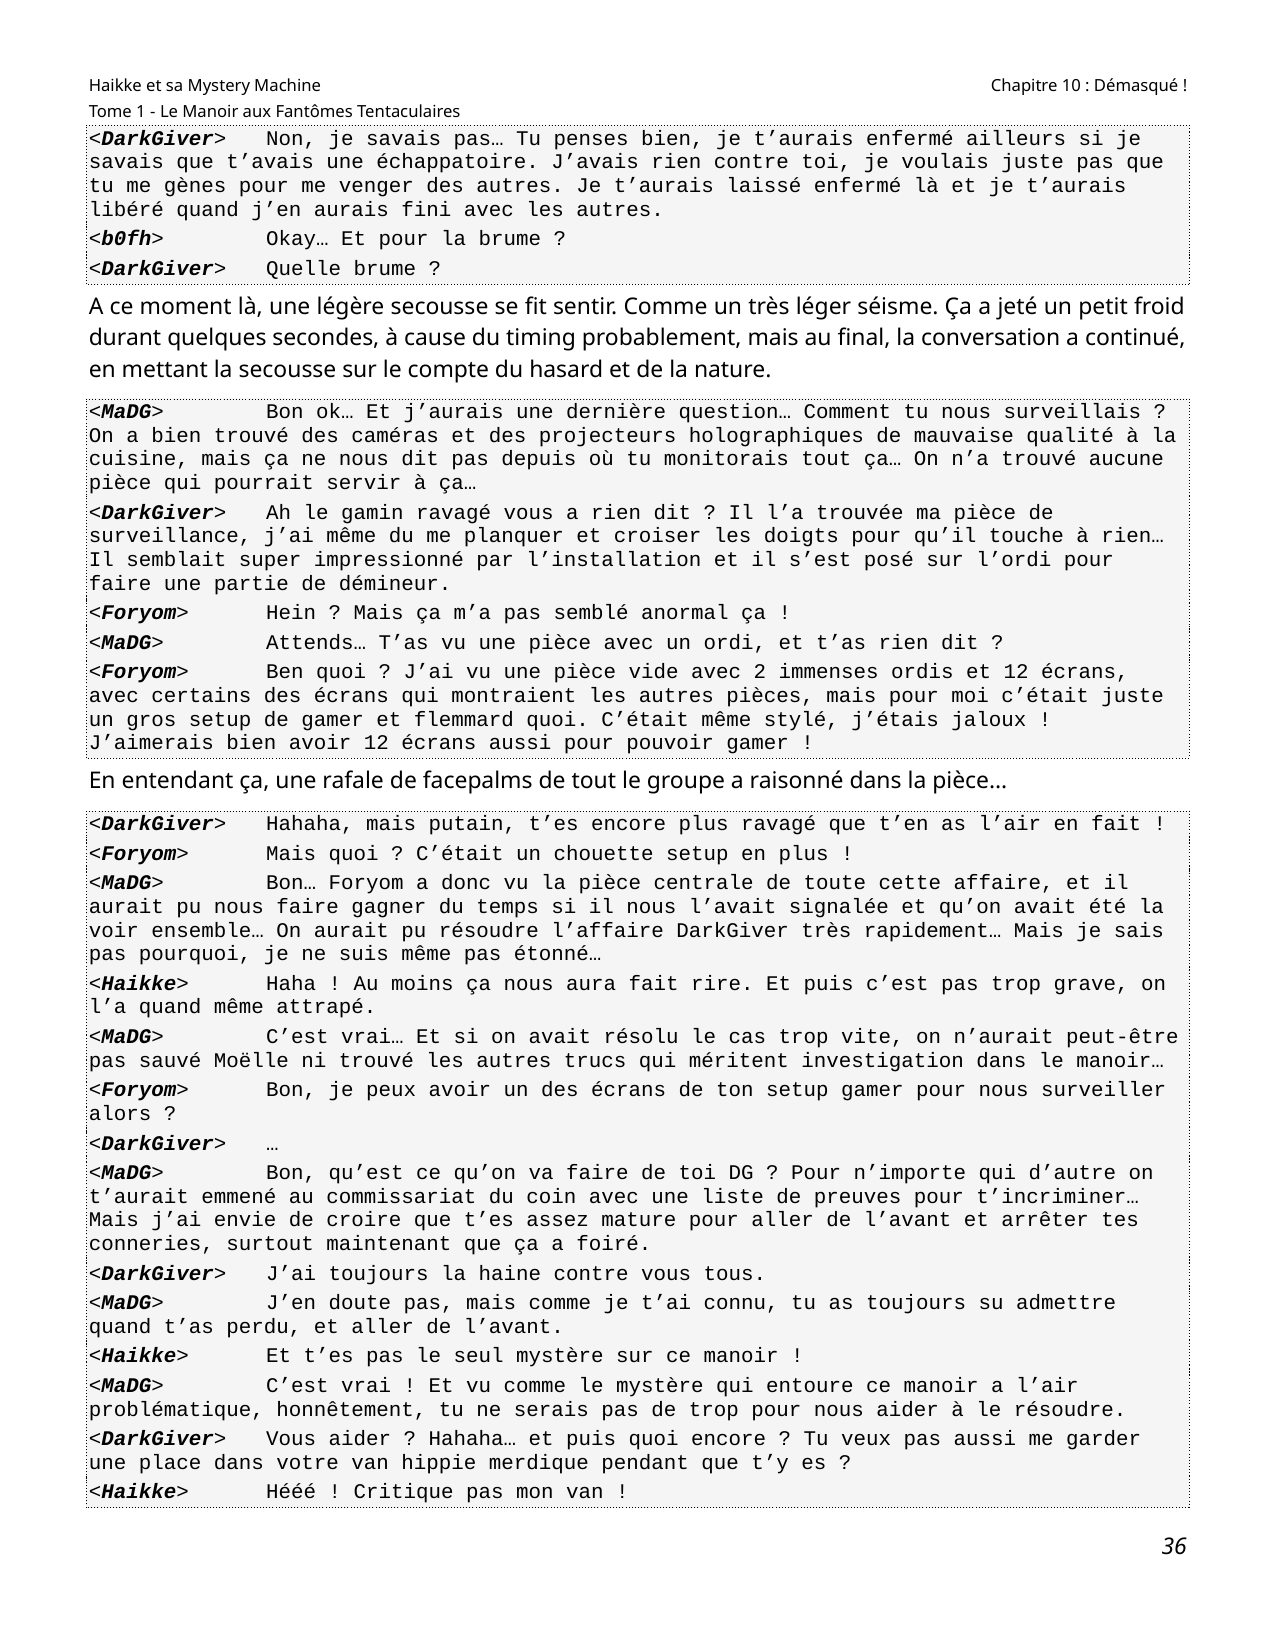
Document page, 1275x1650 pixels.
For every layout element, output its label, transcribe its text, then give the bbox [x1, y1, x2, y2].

text <MaDG> J’en doute pas, mais comme je t’ai connu, tu as toujours su admettre quand t’as perdu, et aller de l’avant. [86, 1289, 1189, 1339]
text <DarkGiver> Ah le gamin ravagé vous a rien dit ? Il l’a trouvée ma pièce de surveillance, j’ai même du me planquer et croiser les doigts pour qu’il touche à rien… Il semblait super impressionné par l’installation et il s’est posé sur l’ordi pour faire une partie de démineur. [86, 499, 1189, 596]
text <Foryom> Mais quoi ? C’était un chouette setup en plus ! [86, 840, 1189, 866]
text <Foryom> Ben quoi ? J’ai vu une pièce vide avec 2 immenses ordis et 12 écrans, avec certains des écrans qui montraient les autres pièces, mais pour moi c’était juste un gros setup de gamer et flemmard quoi. C’était même stylé, j’étais jaloux ! J’aimerais bien avoir 12 écrans aussi pour pouvoir gamer ! [86, 659, 1189, 758]
text <MaDG> C’est vrai… Et si on avait résolu le cas trop vite, on n’aurait peut-être pas sauvé Moëlle ni trouvé les autres trucs qui méritent investigation dans le manoir… [86, 1023, 1189, 1073]
text <Foryom> Hein ? Mais ça m’a pas semblé anormal ça ! [86, 599, 1189, 626]
text A ce moment là, une légère secousse se fit sentir. Comme un très léger séisme. Ça a jeté un petit froid durant quelques secondes, à cause du timing probablement, mais au final, la conversation a continué, en mettant la secousse sur le compte du hasard et de la nature. [88, 290, 1186, 384]
text <MaDG> Bon ok… Et j’aurais une dernière question… Comment tu nous surveillais ? On a bien trouvé des caméras et des projecteurs holographiques de mauvaise qualité à la cuisine, mais ça ne nous dit pas depuis où tu monitorais tout ça… On n’a trouvé aucune pièce qui pourrait servir à ça… [86, 398, 1189, 496]
text En entendant ça, une rafale de facepalms de tout le groupe a raisonné dans la pièce… [88, 764, 1186, 796]
text <Haikke> Hééé ! Critique pas mon van ! [86, 1479, 1189, 1508]
text <DarkGiver> … [86, 1130, 1189, 1156]
text <MaDG> C’est vrai ! Et vu comme le mystère qui entoure ce manoir a l’air problématique, honnêtement, tu ne serais pas de trop pour nous aider à le résoudre. [86, 1372, 1189, 1422]
text <Haikke> Et t’es pas le seul mystère sur ce manoir ! [86, 1343, 1189, 1369]
text <MaDG> Bon… Foryom a donc vu la pièce centrale de toute cette affaire, et il aurait pu nous faire gagner du temps si il nous l’avait signalée et qu’on avait été la voir ensemble… On aurait pu résoudre l’affaire DarkGiver très rapidement… Mais je sais pas pourquoi, je ne suis même pas étonné… [86, 870, 1189, 967]
text <DarkGiver> Hahaha, mais putain, t’es encore plus ravagé que t’en as l’air en fait ! [86, 811, 1189, 837]
text <DarkGiver> Vous aider ? Hahaha… et puis quoi encore ? Tu veux pas aussi me garder une place dans votre van hippie merdique pendant que t’y es ? [86, 1426, 1189, 1476]
text <MaDG> Attends… T’as vu une pièce avec un ordi, et t’as rien dit ? [86, 629, 1189, 655]
text <DarkGiver> J’ai toujours la haine contre vous tous. [86, 1260, 1189, 1286]
text <Haikke> Haha ! Au moins ça nous aura fait rire. Et puis c’est pas trop grave, on l’a quand même attrapé. [86, 970, 1189, 1020]
text <DarkGiver> Non, je savais pas… Tu penses bien, je t’aurais enfermé ailleurs si je savais que t’avais une échappatoire. J’avais rien contre toi, je voulais juste pas que tu me gènes pour me venger des autres. Je t’aurais laissé enfermé là et je t’aurais libéré quand j’en aurais fini avec les autres. [86, 125, 1189, 222]
text <MaDG> Bon, qu’est ce qu’on va faire de toi DG ? Pour n’importe qui d’autre on t’aurait emmené au commissariat du coin avec une liste de preuves pour t’incriminer… Mais j’ai envie de croire que t’es assez mature pour aller de l’avant et arrêter tes conneries, surtout maintenant que ça a foiré. [86, 1159, 1189, 1257]
text <DarkGiver> Quelle brume ? [86, 255, 1189, 284]
text <Foryom> Bon, je peux avoir un des écrans de ton setup gamer pour nous surveiller alors ? [86, 1077, 1189, 1127]
text <b0fh> Okay… Et pour la brume ? [86, 226, 1189, 252]
